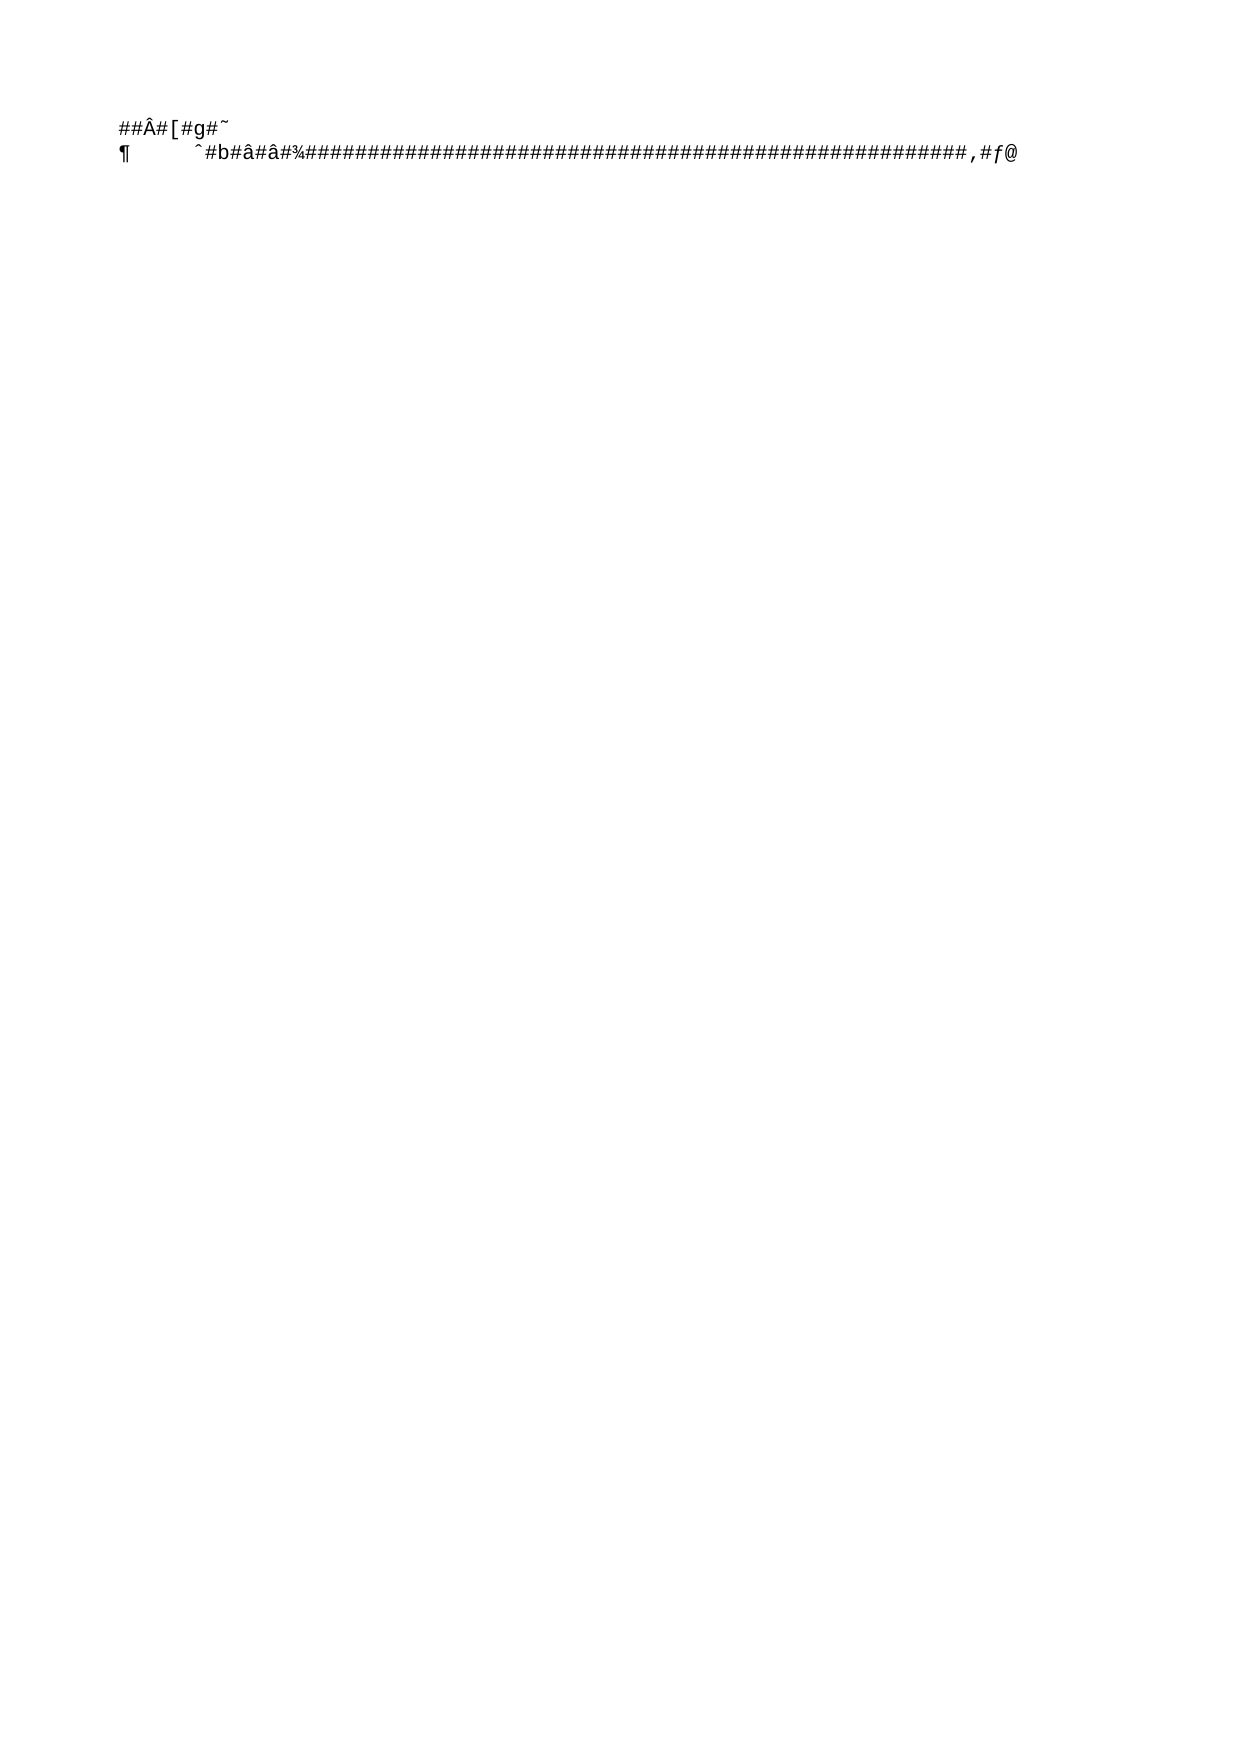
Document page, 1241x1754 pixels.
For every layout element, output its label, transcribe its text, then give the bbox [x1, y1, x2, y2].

text ##Â#[#g#˜ ¶ ˆ#b#â#â#¾#####################################################‚#ƒ@ [118, 118, 1122, 165]
